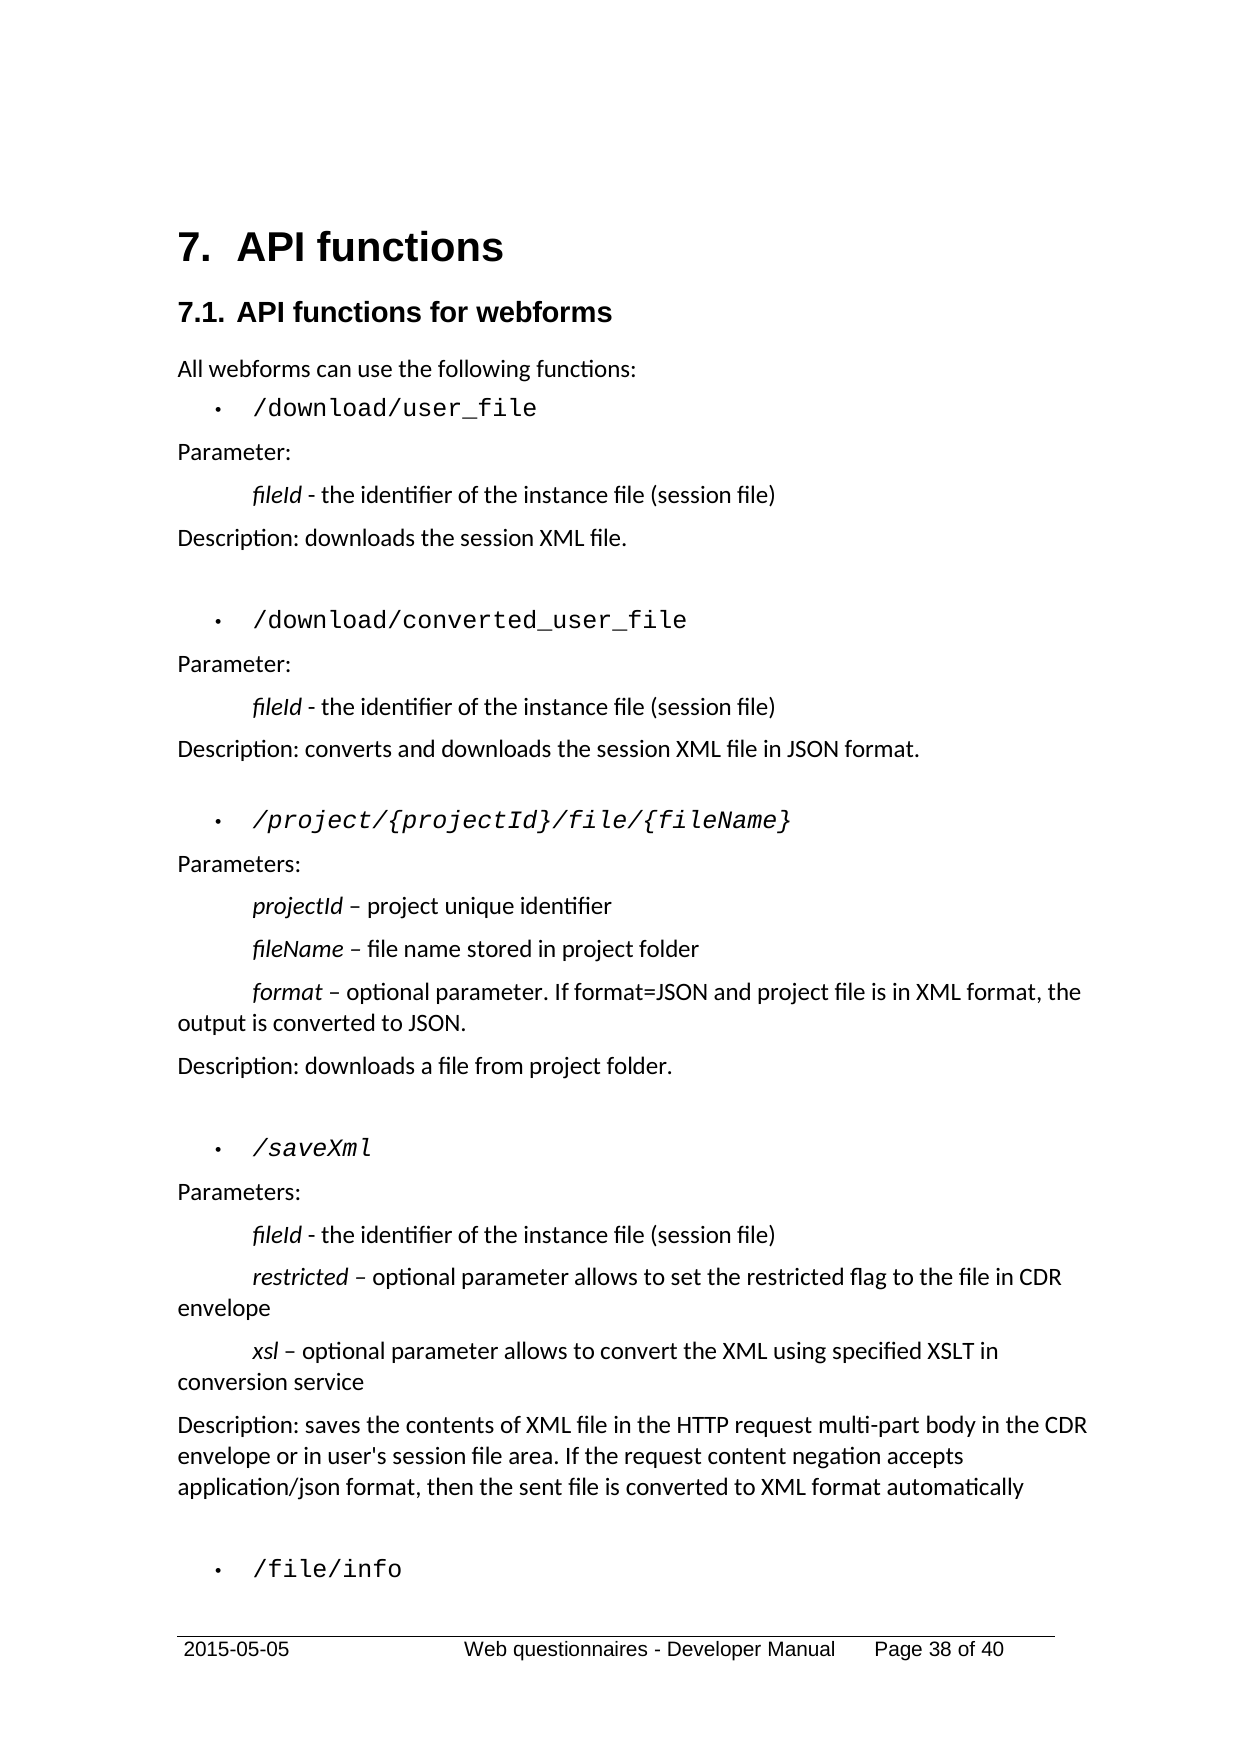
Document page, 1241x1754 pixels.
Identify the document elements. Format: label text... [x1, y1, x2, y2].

text Parameters: [177, 1176, 1092, 1207]
text Parameters: [177, 847, 1092, 878]
text Parameter: [177, 648, 1092, 679]
list /project/{projectId}/file/{fileName} [215, 807, 1092, 836]
text Description: converts and downloads the session XML file in JSON format. [177, 733, 1092, 795]
text Description: saves the contents of XML file in the HTTP request multi-part body in the CDR envelope or in user's session file area. If the request content negation accepts application/json format, then the sent file is converted to XML format automatically [177, 1409, 1092, 1502]
text projectId – project unique identifier [177, 890, 1092, 921]
list /download/converted_user_file [215, 607, 1092, 636]
text fileId - the identifier of the instance file (session file) [177, 1218, 1092, 1249]
list /file/info [215, 1557, 1092, 1585]
text Description: downloads a file from project folder. [177, 1050, 1092, 1081]
subtitle API functions [177, 222, 1092, 270]
text xsl – optional parameter allows to convert the XML using specified XSLT in conversion service [177, 1335, 1092, 1397]
text Description: downloads the session XML file. [177, 522, 1092, 553]
text Parameter: [177, 436, 1092, 467]
list /saveXml [215, 1135, 1092, 1164]
text All webforms can use the following functions: [177, 353, 1092, 384]
text fileId - the identifier of the instance file (session file) [177, 479, 1092, 510]
subtitle API functions for webforms [177, 295, 1092, 328]
text restricted – optional parameter allows to set the restricted flag to the file in CDR envelope [177, 1261, 1092, 1323]
text format – optional parameter. If format=JSON and project file is in XML format, the output is converted to JSON. [177, 976, 1092, 1038]
text fileId - the identifier of the instance file (session file) [177, 691, 1092, 722]
text fileName – file name stored in project folder [177, 933, 1092, 964]
list /download/user_file [215, 396, 1092, 424]
